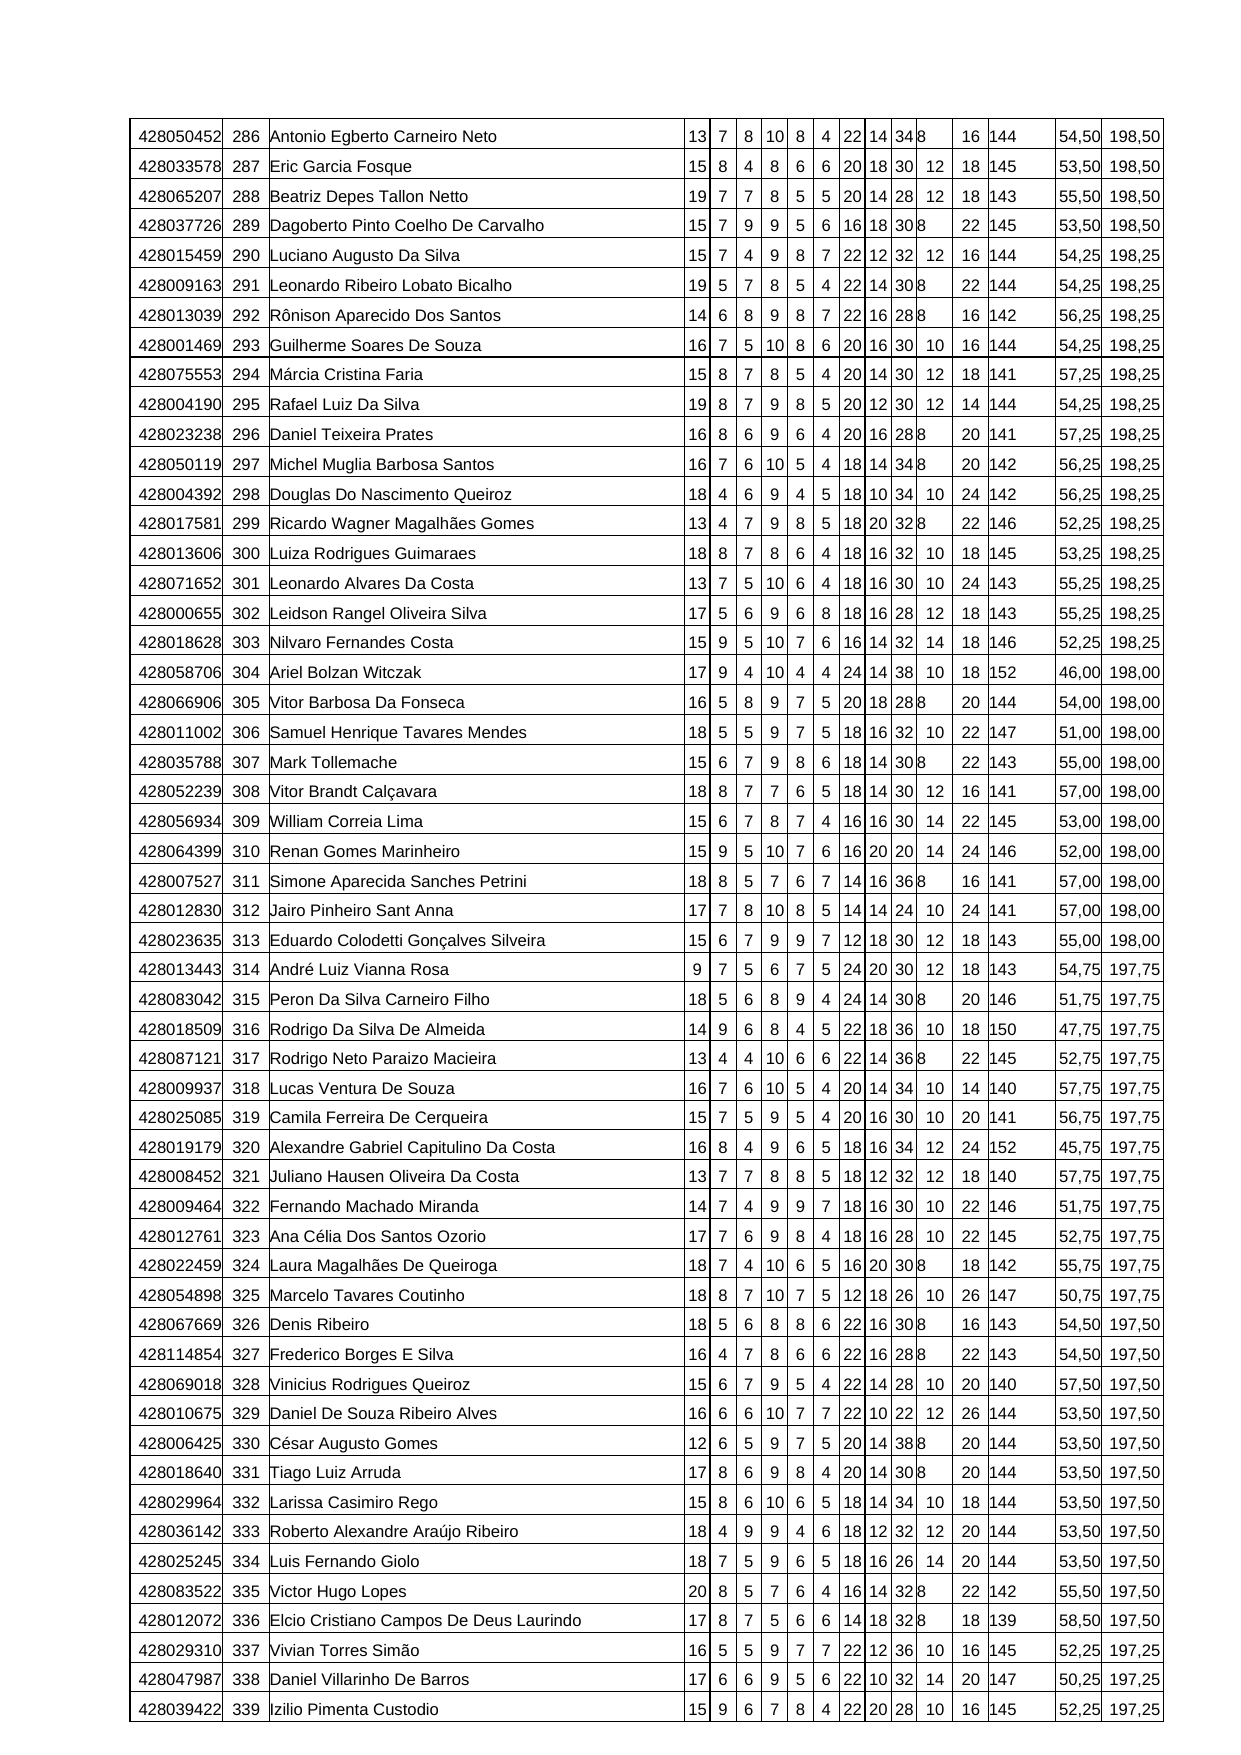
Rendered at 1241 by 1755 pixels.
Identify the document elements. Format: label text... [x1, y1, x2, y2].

table_cell 16 [685, 328, 709, 356]
table_cell 9 [762, 923, 787, 952]
table_cell Beatriz Depes Tallon Netto [270, 179, 684, 207]
table_cell 16 [866, 1219, 891, 1247]
table_cell 14 [866, 626, 891, 654]
table_cell 7 [711, 447, 736, 476]
table_cell 146 [989, 1189, 1055, 1218]
table_cell 8 [711, 536, 736, 565]
table_cell 9 [762, 1456, 787, 1484]
table_cell 30 [892, 268, 916, 297]
table_cell 337 [223, 1633, 269, 1662]
table_cell 5 [737, 1426, 761, 1454]
table_cell 10 [917, 655, 952, 684]
table_cell 16 [685, 685, 709, 714]
table_cell 16 [840, 209, 864, 237]
table_cell 6 [788, 1544, 813, 1573]
table_cell 22 [953, 1574, 988, 1602]
table_cell 15 [685, 149, 709, 178]
table_cell 145 [989, 1041, 1055, 1070]
table_cell 313 [223, 923, 269, 952]
table_cell 428025085 [131, 1101, 222, 1129]
table_cell 9 [711, 1012, 736, 1040]
table_cell 7 [737, 1160, 761, 1188]
table_cell 16 [840, 626, 864, 654]
table_cell 288 [223, 179, 269, 207]
table_cell 9 [762, 209, 787, 237]
table_cell 320 [223, 1130, 269, 1159]
table_cell 30 [892, 953, 916, 981]
table_cell 13 [685, 566, 709, 595]
table_cell 20 [840, 358, 864, 386]
table_cell 7 [711, 1160, 736, 1188]
table_cell 5 [814, 1278, 839, 1307]
table_cell Antonio Egberto Carneiro Neto [270, 119, 684, 148]
table_cell 22 [840, 1692, 864, 1721]
table_cell 55,25 [1056, 566, 1101, 595]
table_cell 52,25 [1056, 1633, 1101, 1662]
table_cell 20 [840, 1426, 864, 1454]
table_cell 10 [917, 1692, 952, 1721]
table_cell 8 [711, 1130, 736, 1159]
table_cell 197,75 [1102, 1189, 1163, 1218]
table_cell 10 [917, 894, 952, 922]
table_cell 428029310 [131, 1633, 222, 1662]
table_cell 8 [917, 685, 952, 714]
table_cell 18 [953, 626, 988, 654]
table_cell 6 [711, 1367, 736, 1395]
table_cell 12 [917, 1396, 952, 1425]
table_cell 22 [840, 238, 864, 267]
table_cell 428075553 [131, 358, 222, 386]
table_cell 428001469 [131, 328, 222, 356]
table_cell 54,75 [1056, 953, 1101, 981]
table_cell 22 [840, 1396, 864, 1425]
table_cell 8 [917, 1604, 952, 1632]
table_cell 4 [814, 1101, 839, 1129]
table_cell 5 [711, 1308, 736, 1336]
table_cell 6 [737, 417, 761, 446]
table_cell 141 [989, 1101, 1055, 1129]
table_cell 198,00 [1102, 685, 1163, 714]
table_cell 20 [953, 1426, 988, 1454]
table_cell Marcelo Tavares Coutinho [270, 1278, 684, 1307]
table_cell 57,75 [1056, 1071, 1101, 1099]
table_cell 18 [840, 506, 864, 535]
table_cell 198,25 [1102, 298, 1163, 327]
table_cell 12 [917, 149, 952, 178]
table_cell 294 [223, 358, 269, 386]
table_cell 54,50 [1056, 119, 1101, 148]
table_cell 9 [762, 1367, 787, 1395]
table_cell 5 [711, 715, 736, 744]
table_cell 52,25 [1056, 1692, 1101, 1721]
table_cell Alexandre Gabriel Capitulino Da Costa [270, 1130, 684, 1159]
table_cell 4 [814, 1574, 839, 1602]
table_cell 8 [762, 982, 787, 1011]
table_cell 5 [788, 209, 813, 237]
table_cell 10 [917, 328, 952, 356]
table_cell 10 [762, 1249, 787, 1277]
table_cell 5 [737, 715, 761, 744]
table_cell 16 [953, 1692, 988, 1721]
table_cell 51,00 [1056, 715, 1101, 744]
table_cell 8 [917, 1041, 952, 1070]
table_cell Vitor Brandt Calçavara [270, 775, 684, 803]
table_cell 8 [762, 536, 787, 565]
table_cell Larissa Casimiro Rego [270, 1485, 684, 1514]
table_cell 198,00 [1102, 834, 1163, 863]
table_cell 428071652 [131, 566, 222, 595]
table_cell 7 [762, 775, 787, 803]
table_cell 10 [917, 1071, 952, 1099]
table_cell 18 [953, 1485, 988, 1514]
table_cell 198,25 [1102, 477, 1163, 505]
table_cell 8 [762, 1012, 787, 1040]
table_cell 57,00 [1056, 894, 1101, 922]
table_cell 428054898 [131, 1278, 222, 1307]
table_cell 141 [989, 775, 1055, 803]
table_cell 286 [223, 119, 269, 148]
table_cell 55,25 [1056, 596, 1101, 624]
table_cell 20 [953, 1367, 988, 1395]
table_cell 16 [866, 1101, 891, 1129]
table_cell 144 [989, 328, 1055, 356]
table_cell 197,50 [1102, 1456, 1163, 1484]
table_cell 16 [953, 238, 988, 267]
table_cell 428052239 [131, 775, 222, 803]
table_cell Rodrigo Neto Paraizo Macieira [270, 1041, 684, 1070]
table_cell 16 [866, 1308, 891, 1336]
table_cell 18 [953, 358, 988, 386]
table_cell 8 [737, 894, 761, 922]
table_cell 22 [953, 745, 988, 773]
table_cell Izilio Pimenta Custodio [270, 1692, 684, 1721]
table_cell 292 [223, 298, 269, 327]
table_cell 10 [762, 894, 787, 922]
table_cell 20 [840, 1456, 864, 1484]
table_cell 36 [892, 1633, 916, 1662]
table_cell 10 [762, 1278, 787, 1307]
table_cell 30 [892, 566, 916, 595]
table_cell 7 [762, 864, 787, 892]
table_cell 20 [953, 1101, 988, 1129]
table_cell 22 [953, 804, 988, 833]
table_cell 6 [737, 1456, 761, 1484]
table_cell 26 [892, 1278, 916, 1307]
table_cell 17 [685, 655, 709, 684]
table_cell 4 [737, 149, 761, 178]
table_cell 4 [814, 1692, 839, 1721]
table_cell 8 [762, 268, 787, 297]
table_cell 16 [866, 864, 891, 892]
table_cell 7 [788, 834, 813, 863]
table_cell 12 [917, 953, 952, 981]
table_cell 15 [685, 923, 709, 952]
table_cell 8 [762, 358, 787, 386]
table_cell 9 [762, 745, 787, 773]
table_cell 143 [989, 596, 1055, 624]
table_cell 428050452 [131, 119, 222, 148]
table_cell 34 [892, 119, 916, 148]
table_cell 15 [685, 626, 709, 654]
table_cell 16 [953, 328, 988, 356]
table_cell 197,25 [1102, 1633, 1163, 1662]
table_cell 16 [866, 566, 891, 595]
table_cell 20 [953, 417, 988, 446]
table_cell 10 [762, 566, 787, 595]
table_cell 16 [953, 864, 988, 892]
table_cell 18 [840, 1189, 864, 1218]
table_cell 32 [892, 626, 916, 654]
table_cell 428035788 [131, 745, 222, 773]
table_cell 315 [223, 982, 269, 1011]
table_cell 322 [223, 1189, 269, 1218]
table_cell 14 [866, 1367, 891, 1395]
table_cell 9 [762, 506, 787, 535]
table_cell 428000655 [131, 596, 222, 624]
table_cell 7 [737, 179, 761, 207]
table_cell 10 [762, 1485, 787, 1514]
table_cell Laura Magalhães De Queiroga [270, 1249, 684, 1277]
table_cell 6 [788, 149, 813, 178]
table_cell Daniel Teixeira Prates [270, 417, 684, 446]
table_cell 8 [762, 1337, 787, 1366]
table_cell 5 [788, 1101, 813, 1129]
table_cell 9 [737, 209, 761, 237]
table_cell 327 [223, 1337, 269, 1366]
table_cell 32 [892, 1160, 916, 1188]
table_cell 22 [840, 1012, 864, 1040]
table_cell 22 [953, 209, 988, 237]
table_cell Michel Muglia Barbosa Santos [270, 447, 684, 476]
table_cell 14 [917, 1544, 952, 1573]
table_cell 16 [866, 1130, 891, 1159]
table_cell 6 [788, 536, 813, 565]
table_cell 8 [737, 685, 761, 714]
table_cell 7 [737, 804, 761, 833]
table_cell 198,00 [1102, 715, 1163, 744]
table_cell 20 [685, 1574, 709, 1602]
table_cell 5 [737, 1633, 761, 1662]
table_cell 297 [223, 447, 269, 476]
table_cell 18 [840, 1544, 864, 1573]
table_cell 8 [917, 506, 952, 535]
table_cell 9 [762, 1101, 787, 1129]
table_cell 22 [840, 268, 864, 297]
table_cell 18 [953, 655, 988, 684]
table_cell 4 [788, 1515, 813, 1543]
table_cell 5 [788, 358, 813, 386]
table_cell 4 [788, 477, 813, 505]
table_cell 7 [762, 1574, 787, 1602]
table_cell 428087121 [131, 1041, 222, 1070]
table_cell 10 [917, 1367, 952, 1395]
table_cell 141 [989, 417, 1055, 446]
table_cell 428009937 [131, 1071, 222, 1099]
table_cell 6 [814, 328, 839, 356]
table_cell 198,00 [1102, 655, 1163, 684]
table_cell 18 [685, 1515, 709, 1543]
table_cell Douglas Do Nascimento Queiroz [270, 477, 684, 505]
table_cell 8 [917, 1308, 952, 1336]
table_cell 18 [685, 1249, 709, 1277]
table_cell 18 [840, 536, 864, 565]
table_cell 198,25 [1102, 596, 1163, 624]
table_cell 308 [223, 775, 269, 803]
table_cell 7 [737, 268, 761, 297]
table_cell 12 [917, 1515, 952, 1543]
table_cell 6 [737, 596, 761, 624]
table_cell 5 [814, 1249, 839, 1277]
table_cell 293 [223, 328, 269, 356]
table_cell 146 [989, 506, 1055, 535]
table_cell 18 [685, 982, 709, 1011]
table_cell 16 [866, 328, 891, 356]
table_cell 28 [892, 685, 916, 714]
table_cell 198,00 [1102, 745, 1163, 773]
table_cell 145 [989, 1692, 1055, 1721]
table_cell 10 [762, 328, 787, 356]
table_cell 8 [917, 1426, 952, 1454]
table_cell 10 [762, 834, 787, 863]
table_cell 197,75 [1102, 1219, 1163, 1247]
table_cell 4 [711, 1041, 736, 1070]
table_cell 18 [840, 775, 864, 803]
table_cell Ana Célia Dos Santos Ozorio [270, 1219, 684, 1247]
table_cell 56,25 [1056, 477, 1101, 505]
table_cell 20 [953, 447, 988, 476]
table_cell 5 [711, 1633, 736, 1662]
table_cell 6 [737, 1485, 761, 1514]
table_cell 6 [737, 982, 761, 1011]
table_cell 152 [989, 655, 1055, 684]
table_cell 339 [223, 1692, 269, 1721]
table_cell 18 [840, 1485, 864, 1514]
table_cell Daniel Villarinho De Barros [270, 1663, 684, 1691]
table_cell 428050119 [131, 447, 222, 476]
table_cell 14 [866, 1426, 891, 1454]
table_cell 338 [223, 1663, 269, 1691]
table_cell 45,75 [1056, 1130, 1101, 1159]
table_cell 198,25 [1102, 626, 1163, 654]
table_cell 12 [917, 387, 952, 416]
table_cell 428056934 [131, 804, 222, 833]
table_cell Fernando Machado Miranda [270, 1189, 684, 1218]
table_cell 17 [685, 894, 709, 922]
table_cell 6 [711, 298, 736, 327]
table_cell 14 [866, 1071, 891, 1099]
table_cell 325 [223, 1278, 269, 1307]
table_cell 16 [953, 1308, 988, 1336]
table_cell 9 [685, 953, 709, 981]
table_cell 9 [762, 1130, 787, 1159]
table_cell 14 [866, 358, 891, 386]
table_cell 8 [762, 804, 787, 833]
table_cell 6 [814, 1308, 839, 1336]
table_cell 8 [814, 596, 839, 624]
table_cell 336 [223, 1604, 269, 1632]
table_cell 6 [814, 1337, 839, 1366]
table_cell 14 [866, 1574, 891, 1602]
table_cell 9 [762, 238, 787, 267]
table_cell 287 [223, 149, 269, 178]
table_cell 22 [840, 119, 864, 148]
table_cell 18 [866, 1278, 891, 1307]
table_cell 55,50 [1056, 179, 1101, 207]
table_cell 4 [737, 655, 761, 684]
table_cell 197,50 [1102, 1308, 1163, 1336]
table_cell 52,75 [1056, 1041, 1101, 1070]
table_cell 9 [762, 387, 787, 416]
table_cell 142 [989, 447, 1055, 476]
table_cell 428036142 [131, 1515, 222, 1543]
table_cell 147 [989, 1278, 1055, 1307]
table_cell 10 [866, 1396, 891, 1425]
table_cell 428019179 [131, 1130, 222, 1159]
table_cell 20 [866, 1692, 891, 1721]
table_cell 197,50 [1102, 1426, 1163, 1454]
table_cell 428067669 [131, 1308, 222, 1336]
table_cell 32 [892, 238, 916, 267]
table_cell 16 [866, 1189, 891, 1218]
table_cell 6 [711, 1396, 736, 1425]
table_cell 15 [685, 745, 709, 773]
table_cell 139 [989, 1604, 1055, 1632]
table_cell 51,75 [1056, 982, 1101, 1011]
table_cell 335 [223, 1574, 269, 1602]
table_cell 7 [711, 1249, 736, 1277]
table_cell 16 [866, 1337, 891, 1366]
table_cell 24 [892, 894, 916, 922]
table_cell 4 [737, 1249, 761, 1277]
table_cell 30 [892, 328, 916, 356]
table_cell 318 [223, 1071, 269, 1099]
table_cell 7 [788, 1633, 813, 1662]
table_cell 57,00 [1056, 775, 1101, 803]
table_cell 18 [866, 923, 891, 952]
table_cell 18 [866, 1012, 891, 1040]
table_cell Vivian Torres Simão [270, 1633, 684, 1662]
table_cell 6 [737, 1663, 761, 1691]
table_cell 18 [840, 1219, 864, 1247]
table_cell Juliano Hausen Oliveira Da Costa [270, 1160, 684, 1188]
table_cell 9 [762, 1515, 787, 1543]
table_cell 9 [762, 1633, 787, 1662]
table_cell 57,00 [1056, 864, 1101, 892]
table_cell 12 [917, 923, 952, 952]
table_cell 8 [711, 1485, 736, 1514]
table_cell 14 [866, 268, 891, 297]
table_cell 38 [892, 1426, 916, 1454]
table_cell 147 [989, 715, 1055, 744]
table_cell 8 [917, 119, 952, 148]
table_cell 9 [762, 1426, 787, 1454]
table_cell 307 [223, 745, 269, 773]
table_cell 4 [814, 982, 839, 1011]
table_cell 6 [788, 1041, 813, 1070]
table_cell 8 [788, 328, 813, 356]
table_cell 6 [737, 477, 761, 505]
table_cell Rônison Aparecido Dos Santos [270, 298, 684, 327]
table_cell 14 [917, 804, 952, 833]
table_cell 14 [866, 1041, 891, 1070]
table_cell 7 [814, 864, 839, 892]
table_cell 16 [953, 298, 988, 327]
table_cell 18 [685, 1544, 709, 1573]
table_cell 18 [840, 447, 864, 476]
table_cell 140 [989, 1071, 1055, 1099]
table_cell 14 [953, 387, 988, 416]
table_cell 197,50 [1102, 1485, 1163, 1514]
table_cell 6 [737, 1071, 761, 1099]
table_cell 53,50 [1056, 1485, 1101, 1514]
table_cell 312 [223, 894, 269, 922]
table_cell 19 [685, 387, 709, 416]
table_cell 7 [711, 238, 736, 267]
table_cell 7 [711, 328, 736, 356]
table_cell 57,25 [1056, 417, 1101, 446]
table_cell 55,75 [1056, 1249, 1101, 1277]
table_cell 8 [917, 1574, 952, 1602]
table_cell 20 [866, 953, 891, 981]
table_cell 50,75 [1056, 1278, 1101, 1307]
table_cell 198,00 [1102, 804, 1163, 833]
table_cell 328 [223, 1367, 269, 1395]
table_cell 18 [866, 149, 891, 178]
table_cell 14 [685, 1189, 709, 1218]
table_cell Elcio Cristiano Campos De Deus Laurindo [270, 1604, 684, 1632]
table_cell 38 [892, 655, 916, 684]
table_cell 197,50 [1102, 1337, 1163, 1366]
table_cell 5 [814, 953, 839, 981]
table_cell 197,25 [1102, 1692, 1163, 1721]
table_cell 6 [814, 149, 839, 178]
table_cell 10 [762, 119, 787, 148]
table_cell William Correia Lima [270, 804, 684, 833]
table_cell 18 [866, 685, 891, 714]
table_cell 14 [866, 655, 891, 684]
table_cell 22 [840, 1041, 864, 1070]
table_cell 4 [737, 1130, 761, 1159]
table_cell 52,75 [1056, 1219, 1101, 1247]
table_cell 428047987 [131, 1663, 222, 1691]
table_cell 8 [711, 149, 736, 178]
table_cell 428114854 [131, 1337, 222, 1366]
table_cell 7 [788, 715, 813, 744]
table_cell 6 [814, 834, 839, 863]
table_cell 58,50 [1056, 1604, 1101, 1632]
table_cell 145 [989, 209, 1055, 237]
table_cell 146 [989, 626, 1055, 654]
table_cell 142 [989, 298, 1055, 327]
table_cell 4 [711, 506, 736, 535]
table_cell 13 [685, 1160, 709, 1188]
table_cell 5 [814, 477, 839, 505]
table_cell 144 [989, 685, 1055, 714]
table_cell 17 [685, 1604, 709, 1632]
table_cell 14 [917, 1663, 952, 1691]
table_cell 303 [223, 626, 269, 654]
table_cell 18 [840, 477, 864, 505]
table_cell 53,50 [1056, 1426, 1101, 1454]
table_cell 4 [814, 1219, 839, 1247]
table_cell 18 [840, 1515, 864, 1543]
table_cell 30 [892, 804, 916, 833]
table_cell 18 [953, 536, 988, 565]
table_cell 7 [711, 1189, 736, 1218]
table_cell 18 [866, 209, 891, 237]
table_cell 10 [762, 1041, 787, 1070]
table_cell 428012072 [131, 1604, 222, 1632]
table_cell 428013606 [131, 536, 222, 565]
table_cell 20 [953, 1515, 988, 1543]
table_cell 20 [866, 1249, 891, 1277]
table_cell 9 [762, 1544, 787, 1573]
table_cell 428065207 [131, 179, 222, 207]
table_cell 22 [953, 1041, 988, 1070]
table_cell 9 [762, 685, 787, 714]
table_cell 7 [711, 209, 736, 237]
table_cell 428022459 [131, 1249, 222, 1277]
table_cell 22 [840, 1633, 864, 1662]
table_cell 16 [866, 417, 891, 446]
table_cell 5 [762, 1604, 787, 1632]
table_cell 9 [762, 1189, 787, 1218]
table_cell 12 [917, 1130, 952, 1159]
table_cell 18 [953, 1160, 988, 1188]
table_cell 5 [814, 1012, 839, 1040]
table_cell 6 [788, 596, 813, 624]
table_cell 17 [685, 1456, 709, 1484]
table_cell 324 [223, 1249, 269, 1277]
table_cell 22 [840, 1367, 864, 1395]
table_cell 12 [917, 596, 952, 624]
table_cell 54,25 [1056, 387, 1101, 416]
table_cell 14 [917, 834, 952, 863]
table_cell 7 [762, 1692, 787, 1721]
table_cell 57,75 [1056, 1160, 1101, 1188]
table_cell 6 [814, 209, 839, 237]
table_cell 144 [989, 268, 1055, 297]
table_cell 333 [223, 1515, 269, 1543]
table_cell 18 [685, 775, 709, 803]
table_cell 311 [223, 864, 269, 892]
table_cell 57,50 [1056, 1367, 1101, 1395]
table_cell 7 [814, 1396, 839, 1425]
table_cell 7 [814, 238, 839, 267]
table_cell 34 [892, 477, 916, 505]
table_cell 428008452 [131, 1160, 222, 1188]
table_cell 428058706 [131, 655, 222, 684]
table_cell 14 [840, 864, 864, 892]
table_cell 12 [917, 179, 952, 207]
table_cell 14 [866, 179, 891, 207]
table_cell 5 [788, 1071, 813, 1099]
table_cell 15 [685, 358, 709, 386]
table_cell 8 [788, 745, 813, 773]
table_cell 8 [711, 387, 736, 416]
table_cell 5 [737, 328, 761, 356]
table_cell 197,75 [1102, 982, 1163, 1011]
table_cell 316 [223, 1012, 269, 1040]
table_cell 4 [814, 447, 839, 476]
table_cell 6 [788, 1574, 813, 1602]
table_cell 5 [711, 982, 736, 1011]
table_cell 16 [840, 1249, 864, 1277]
table_cell 26 [892, 1544, 916, 1573]
table_cell 145 [989, 1633, 1055, 1662]
table_cell 16 [953, 775, 988, 803]
table_cell 428012830 [131, 894, 222, 922]
table_cell 20 [953, 1456, 988, 1484]
table_cell 144 [989, 1485, 1055, 1514]
table_cell 198,25 [1102, 387, 1163, 416]
table_cell 6 [711, 804, 736, 833]
table_cell 12 [917, 1160, 952, 1188]
table_cell 12 [917, 238, 952, 267]
table_cell 24 [953, 834, 988, 863]
table_cell 12 [840, 923, 864, 952]
table_cell 54,25 [1056, 328, 1101, 356]
table_cell 428025245 [131, 1544, 222, 1573]
table_cell Tiago Luiz Arruda [270, 1456, 684, 1484]
table_cell 53,50 [1056, 1544, 1101, 1573]
table_cell 20 [866, 834, 891, 863]
table_cell Vinicius Rodrigues Queiroz [270, 1367, 684, 1395]
table_cell 34 [892, 447, 916, 476]
table_cell 24 [953, 477, 988, 505]
table_cell 197,50 [1102, 1396, 1163, 1425]
table_cell 10 [917, 1012, 952, 1040]
table_cell 428066906 [131, 685, 222, 714]
table_cell 18 [840, 745, 864, 773]
table_cell 28 [892, 1692, 916, 1721]
table_cell 7 [711, 1071, 736, 1099]
table_cell 30 [892, 1249, 916, 1277]
table_cell 8 [917, 1337, 952, 1366]
table_cell 20 [892, 834, 916, 863]
table_cell 52,25 [1056, 506, 1101, 535]
table_cell 197,75 [1102, 1160, 1163, 1188]
table_cell 16 [685, 1071, 709, 1099]
table_cell 144 [989, 1515, 1055, 1543]
table_cell 295 [223, 387, 269, 416]
table_cell 10 [917, 566, 952, 595]
table_cell 150 [989, 1012, 1055, 1040]
table_cell 15 [685, 1367, 709, 1395]
table_cell 8 [711, 775, 736, 803]
table_cell 6 [788, 775, 813, 803]
table_cell 4 [814, 1071, 839, 1099]
table_cell Ricardo Wagner Magalhães Gomes [270, 506, 684, 535]
table_cell 8 [788, 506, 813, 535]
table_cell Simone Aparecida Sanches Petrini [270, 864, 684, 892]
table_cell 10 [762, 655, 787, 684]
table_cell 8 [917, 1249, 952, 1277]
table_cell 4 [788, 655, 813, 684]
table_cell 198,00 [1102, 894, 1163, 922]
table_cell 301 [223, 566, 269, 595]
table_cell 9 [762, 298, 787, 327]
table_cell 18 [953, 1012, 988, 1040]
table_cell 8 [711, 864, 736, 892]
table_cell 19 [685, 179, 709, 207]
table_cell 20 [840, 417, 864, 446]
table_cell 7 [814, 1189, 839, 1218]
table_cell 14 [866, 775, 891, 803]
table_cell 5 [814, 387, 839, 416]
table_cell 30 [892, 923, 916, 952]
table_cell 24 [840, 655, 864, 684]
table_cell 7 [737, 1337, 761, 1366]
table_cell 53,50 [1056, 149, 1101, 178]
table_cell 4 [737, 1189, 761, 1218]
table_cell 8 [762, 179, 787, 207]
table_cell 198,25 [1102, 417, 1163, 446]
table_cell 197,50 [1102, 1367, 1163, 1395]
table_cell 8 [762, 1160, 787, 1188]
table_cell 4 [814, 358, 839, 386]
table_cell 56,25 [1056, 447, 1101, 476]
table_cell Luiza Rodrigues Guimaraes [270, 536, 684, 565]
table_cell 16 [685, 1130, 709, 1159]
table_cell 428064399 [131, 834, 222, 863]
table_cell 6 [788, 1249, 813, 1277]
table_cell 14 [866, 119, 891, 148]
table_cell 14 [685, 1012, 709, 1040]
table_cell Daniel De Souza Ribeiro Alves [270, 1396, 684, 1425]
table_cell 8 [917, 745, 952, 773]
table_cell 20 [953, 685, 988, 714]
table_cell 24 [840, 982, 864, 1011]
table_cell 12 [866, 238, 891, 267]
table_cell 53,50 [1056, 1456, 1101, 1484]
table_cell 20 [840, 387, 864, 416]
table_cell 5 [814, 1544, 839, 1573]
table_cell 30 [892, 387, 916, 416]
table_cell 10 [762, 1071, 787, 1099]
table_cell 20 [953, 1544, 988, 1573]
table_cell 16 [685, 1396, 709, 1425]
table_cell Nilvaro Fernandes Costa [270, 626, 684, 654]
table_cell 145 [989, 804, 1055, 833]
table_cell Renan Gomes Marinheiro [270, 834, 684, 863]
table_cell 12 [866, 387, 891, 416]
table_cell 144 [989, 1396, 1055, 1425]
table_cell 22 [840, 1308, 864, 1336]
table_cell 6 [737, 1012, 761, 1040]
table_cell 5 [737, 1544, 761, 1573]
table_cell 5 [737, 864, 761, 892]
table_cell 9 [788, 1189, 813, 1218]
table_cell 6 [737, 1396, 761, 1425]
table_cell Camila Ferreira De Cerqueira [270, 1101, 684, 1129]
table_cell 428039422 [131, 1692, 222, 1721]
table_cell 22 [953, 715, 988, 744]
table_cell 18 [685, 1308, 709, 1336]
table_cell 15 [685, 1692, 709, 1721]
table_cell 428017581 [131, 506, 222, 535]
table_cell 428018628 [131, 626, 222, 654]
table_cell 6 [737, 1308, 761, 1336]
table_cell 141 [989, 894, 1055, 922]
table_cell 22 [953, 506, 988, 535]
table_cell 8 [788, 387, 813, 416]
table_cell 7 [711, 1544, 736, 1573]
table_cell 14 [866, 982, 891, 1011]
table_cell César Augusto Gomes [270, 1426, 684, 1454]
table_cell 32 [892, 1515, 916, 1543]
table_cell 32 [892, 1604, 916, 1632]
table_cell 54,50 [1056, 1337, 1101, 1366]
table_cell 6 [814, 1604, 839, 1632]
table_cell 34 [892, 1071, 916, 1099]
table_cell 4 [814, 268, 839, 297]
table_cell Mark Tollemache [270, 745, 684, 773]
table_cell 10 [917, 1633, 952, 1662]
table_cell 14 [866, 1485, 891, 1514]
table_cell 16 [866, 298, 891, 327]
table_cell 428009163 [131, 268, 222, 297]
table_cell 36 [892, 1012, 916, 1040]
table_cell 334 [223, 1544, 269, 1573]
table_cell 15 [685, 238, 709, 267]
table_cell 14 [866, 745, 891, 773]
table_cell 6 [788, 566, 813, 595]
table_cell 8 [788, 1456, 813, 1484]
table_cell 5 [711, 268, 736, 297]
table_cell 14 [840, 894, 864, 922]
table_cell 198,25 [1102, 268, 1163, 297]
table_cell 32 [892, 1663, 916, 1691]
table_cell 30 [892, 358, 916, 386]
table_cell 309 [223, 804, 269, 833]
table_cell 22 [953, 268, 988, 297]
table_cell 8 [917, 209, 952, 237]
table_cell 428011002 [131, 715, 222, 744]
table_cell 9 [762, 1663, 787, 1691]
table_cell 4 [737, 238, 761, 267]
table_cell 16 [685, 417, 709, 446]
table_cell 198,25 [1102, 566, 1163, 595]
table_cell 53,00 [1056, 804, 1101, 833]
table_cell 14 [917, 626, 952, 654]
table_cell 428018640 [131, 1456, 222, 1484]
table_cell 17 [685, 1219, 709, 1247]
table_cell 7 [788, 626, 813, 654]
table_cell 304 [223, 655, 269, 684]
table_cell 4 [814, 1367, 839, 1395]
table_cell 20 [866, 506, 891, 535]
table_cell 5 [737, 626, 761, 654]
table_cell 298 [223, 477, 269, 505]
table_cell 55,00 [1056, 923, 1101, 952]
table_cell Denis Ribeiro [270, 1308, 684, 1336]
table_cell Samuel Henrique Tavares Mendes [270, 715, 684, 744]
table_cell 142 [989, 1249, 1055, 1277]
table_cell 198,25 [1102, 447, 1163, 476]
table_cell 8 [788, 238, 813, 267]
table_cell 14 [953, 1071, 988, 1099]
table_cell 198,25 [1102, 328, 1163, 356]
table_cell 10 [917, 1219, 952, 1247]
table_cell 18 [953, 179, 988, 207]
table_cell 143 [989, 953, 1055, 981]
table_cell 16 [840, 834, 864, 863]
table_cell 7 [788, 804, 813, 833]
table_cell 6 [788, 1485, 813, 1514]
table_cell 145 [989, 536, 1055, 565]
table_cell 4 [711, 1337, 736, 1366]
table_cell 12 [685, 1426, 709, 1454]
table_cell 291 [223, 268, 269, 297]
table_cell 8 [711, 1574, 736, 1602]
table_cell 4 [814, 655, 839, 684]
table_cell 428006425 [131, 1426, 222, 1454]
table_cell 8 [711, 358, 736, 386]
table_cell 34 [892, 1485, 916, 1514]
table_cell 428023635 [131, 923, 222, 952]
table_cell 6 [788, 1604, 813, 1632]
table_cell 54,00 [1056, 685, 1101, 714]
table_cell 18 [840, 1130, 864, 1159]
table_cell 319 [223, 1101, 269, 1129]
table_cell 197,75 [1102, 1278, 1163, 1307]
table_cell 10 [917, 1485, 952, 1514]
table_cell 198,00 [1102, 775, 1163, 803]
table_cell 306 [223, 715, 269, 744]
table_cell 52,25 [1056, 626, 1101, 654]
table_cell 4 [814, 536, 839, 565]
table_cell 18 [953, 953, 988, 981]
table_cell 143 [989, 745, 1055, 773]
table_cell 198,25 [1102, 358, 1163, 386]
table_cell 9 [762, 715, 787, 744]
table_cell 144 [989, 1544, 1055, 1573]
table_cell 331 [223, 1456, 269, 1484]
table_cell 22 [840, 298, 864, 327]
table_cell 4 [814, 119, 839, 148]
table_cell Eric Garcia Fosque [270, 149, 684, 178]
table_cell Dagoberto Pinto Coelho De Carvalho [270, 209, 684, 237]
table_cell 332 [223, 1485, 269, 1514]
table_cell 18 [840, 1160, 864, 1188]
table_cell 7 [737, 358, 761, 386]
table_cell 7 [737, 775, 761, 803]
table_cell 5 [788, 179, 813, 207]
table_cell 7 [737, 536, 761, 565]
table_cell 20 [840, 1101, 864, 1129]
table_cell 55,50 [1056, 1574, 1101, 1602]
table_cell 197,25 [1102, 1663, 1163, 1691]
table_cell 9 [711, 1692, 736, 1721]
table_cell 15 [685, 804, 709, 833]
table_cell 20 [840, 1071, 864, 1099]
table_cell 28 [892, 417, 916, 446]
table_cell 197,75 [1102, 1101, 1163, 1129]
table_cell 54,25 [1056, 268, 1101, 297]
table_cell 6 [711, 1663, 736, 1691]
table_cell 22 [840, 1663, 864, 1691]
table_cell 10 [917, 477, 952, 505]
table_cell 22 [953, 1189, 988, 1218]
table_cell 7 [737, 1367, 761, 1395]
table_cell 57,25 [1056, 358, 1101, 386]
table_cell 18 [953, 1249, 988, 1277]
table_cell 6 [788, 1130, 813, 1159]
table_cell 30 [892, 149, 916, 178]
table_cell 7 [711, 119, 736, 148]
table_cell 9 [788, 923, 813, 952]
table_cell 197,75 [1102, 1249, 1163, 1277]
table_cell 6 [711, 1426, 736, 1454]
table_cell 145 [989, 1219, 1055, 1247]
table_cell 15 [685, 834, 709, 863]
table_cell 14 [685, 298, 709, 327]
table_cell 34 [892, 1130, 916, 1159]
table_cell Leonardo Alvares Da Costa [270, 566, 684, 595]
table_cell 142 [989, 1574, 1055, 1602]
table_cell 30 [892, 1189, 916, 1218]
table_cell Frederico Borges E Silva [270, 1337, 684, 1366]
table_cell 55,00 [1056, 745, 1101, 773]
table_cell 144 [989, 1456, 1055, 1484]
table_cell 305 [223, 685, 269, 714]
table_cell 5 [788, 1663, 813, 1691]
table_cell 326 [223, 1308, 269, 1336]
table_cell 10 [917, 715, 952, 744]
table_cell 53,50 [1056, 209, 1101, 237]
table_cell Jairo Pinheiro Sant Anna [270, 894, 684, 922]
table_cell 197,75 [1102, 1012, 1163, 1040]
table_cell 330 [223, 1426, 269, 1454]
table_cell 8 [788, 1160, 813, 1188]
table_cell 30 [892, 775, 916, 803]
table_cell 197,75 [1102, 1071, 1163, 1099]
table_cell 4 [814, 804, 839, 833]
table_cell 6 [814, 1515, 839, 1543]
table_cell 6 [737, 1692, 761, 1721]
table_cell Luciano Augusto Da Silva [270, 238, 684, 267]
table_cell 7 [788, 685, 813, 714]
table_cell 12 [917, 358, 952, 386]
table_cell 8 [711, 1604, 736, 1632]
table_cell 428069018 [131, 1367, 222, 1395]
table_cell 19 [685, 268, 709, 297]
table_cell 197,50 [1102, 1574, 1163, 1602]
table_cell 16 [953, 119, 988, 148]
table_cell 16 [953, 1633, 988, 1662]
table_cell 6 [711, 923, 736, 952]
table_cell 18 [953, 1604, 988, 1632]
table_cell 13 [685, 119, 709, 148]
table_cell 46,00 [1056, 655, 1101, 684]
table_cell 36 [892, 1041, 916, 1070]
table_cell 4 [814, 1456, 839, 1484]
table_cell 10 [866, 1663, 891, 1691]
table_cell 14 [866, 447, 891, 476]
table_cell 299 [223, 506, 269, 535]
table_cell 18 [840, 715, 864, 744]
table_cell 20 [840, 328, 864, 356]
table_cell 7 [788, 1278, 813, 1307]
table_cell 428013443 [131, 953, 222, 981]
table_cell 147 [989, 1663, 1055, 1691]
table_cell 5 [788, 447, 813, 476]
table_cell 141 [989, 864, 1055, 892]
table_cell 5 [737, 566, 761, 595]
table_cell 428023238 [131, 417, 222, 446]
table_cell 8 [762, 149, 787, 178]
table_cell 289 [223, 209, 269, 237]
table_cell Eduardo Colodetti Gonçalves Silveira [270, 923, 684, 952]
table_cell 53,25 [1056, 536, 1101, 565]
table_cell Roberto Alexandre Araújo Ribeiro [270, 1515, 684, 1543]
table_cell 7 [737, 923, 761, 952]
table_cell 428009464 [131, 1189, 222, 1218]
table_cell 5 [814, 685, 839, 714]
table_cell 9 [788, 982, 813, 1011]
table_cell 8 [788, 298, 813, 327]
table_cell 24 [953, 894, 988, 922]
table_cell 198,25 [1102, 238, 1163, 267]
table_cell Peron Da Silva Carneiro Filho [270, 982, 684, 1011]
table_cell 13 [685, 1041, 709, 1070]
table_cell 28 [892, 1219, 916, 1247]
table_cell 5 [814, 1160, 839, 1188]
table_cell 314 [223, 953, 269, 981]
table_cell 16 [685, 1633, 709, 1662]
table_cell 8 [737, 119, 761, 148]
table_cell 6 [711, 745, 736, 773]
table_cell 428029964 [131, 1485, 222, 1514]
table_cell Lucas Ventura De Souza [270, 1071, 684, 1099]
table_cell 30 [892, 1101, 916, 1129]
table_cell 32 [892, 1574, 916, 1602]
table_cell 5 [737, 834, 761, 863]
table_cell 8 [737, 298, 761, 327]
table_cell 5 [814, 1485, 839, 1514]
table_cell 30 [892, 982, 916, 1011]
table_cell 428013039 [131, 298, 222, 327]
table_cell 18 [685, 477, 709, 505]
table_cell 12 [917, 775, 952, 803]
table_cell 8 [788, 894, 813, 922]
table_cell 198,25 [1102, 536, 1163, 565]
table_cell 16 [840, 804, 864, 833]
table_cell 10 [917, 1278, 952, 1307]
table_cell 7 [788, 1426, 813, 1454]
table_cell 15 [685, 1101, 709, 1129]
table_cell 5 [814, 506, 839, 535]
table_cell 56,25 [1056, 298, 1101, 327]
table_cell Guilherme Soares De Souza [270, 328, 684, 356]
table_cell 197,75 [1102, 953, 1163, 981]
table_cell 56,75 [1056, 1101, 1101, 1129]
table_cell 6 [737, 447, 761, 476]
table_cell Vitor Barbosa Da Fonseca [270, 685, 684, 714]
table_cell 18 [866, 1604, 891, 1632]
table_cell 22 [953, 1219, 988, 1247]
table_cell 54,50 [1056, 1308, 1101, 1336]
table_cell 8 [711, 1456, 736, 1484]
table_cell 7 [814, 923, 839, 952]
table_cell 141 [989, 358, 1055, 386]
table_cell Rafael Luiz Da Silva [270, 387, 684, 416]
table_cell 14 [866, 1456, 891, 1484]
table_cell Ariel Bolzan Witczak [270, 655, 684, 684]
table_cell 321 [223, 1160, 269, 1188]
table_cell 143 [989, 1308, 1055, 1336]
table_cell 428083042 [131, 982, 222, 1011]
table_cell 28 [892, 179, 916, 207]
table_cell 15 [685, 209, 709, 237]
table_cell 198,50 [1102, 119, 1163, 148]
table_cell 10 [917, 1101, 952, 1129]
table_cell 17 [685, 596, 709, 624]
table_cell 18 [953, 596, 988, 624]
table_cell 18 [840, 566, 864, 595]
table_cell 9 [711, 655, 736, 684]
table_cell 144 [989, 238, 1055, 267]
table_cell 7 [788, 1396, 813, 1425]
table_cell 5 [788, 268, 813, 297]
table_cell 12 [866, 1633, 891, 1662]
table_cell 8 [711, 417, 736, 446]
table_cell 24 [953, 566, 988, 595]
table_cell 30 [892, 745, 916, 773]
table_cell 197,50 [1102, 1604, 1163, 1632]
table_cell 4 [737, 1041, 761, 1070]
table_cell 197,75 [1102, 1041, 1163, 1070]
table_cell 428007527 [131, 864, 222, 892]
table_cell 16 [866, 596, 891, 624]
table_cell 6 [814, 1041, 839, 1070]
table_cell 10 [866, 477, 891, 505]
table_cell 9 [711, 834, 736, 863]
table_cell 32 [892, 715, 916, 744]
table_cell 10 [762, 1396, 787, 1425]
table_cell 30 [892, 1308, 916, 1336]
table_cell Márcia Cristina Faria [270, 358, 684, 386]
table_cell 7 [737, 1278, 761, 1307]
table_cell 296 [223, 417, 269, 446]
table_cell 143 [989, 179, 1055, 207]
table_cell 7 [788, 953, 813, 981]
table_cell 50,25 [1056, 1663, 1101, 1691]
table_cell 12 [866, 1515, 891, 1543]
table_cell 5 [737, 1101, 761, 1129]
table_cell 10 [762, 626, 787, 654]
table_cell 28 [892, 596, 916, 624]
table_cell 9 [711, 626, 736, 654]
table_cell 143 [989, 923, 1055, 952]
table_cell 17 [685, 1663, 709, 1691]
table_cell 12 [840, 1278, 864, 1307]
table_cell 143 [989, 566, 1055, 595]
table_cell 16 [866, 1544, 891, 1573]
table_cell 13 [685, 506, 709, 535]
table_cell 8 [917, 417, 952, 446]
table_cell 7 [711, 1101, 736, 1129]
table_cell 7 [711, 894, 736, 922]
table_cell 302 [223, 596, 269, 624]
table_cell 5 [737, 1574, 761, 1602]
table_cell 146 [989, 982, 1055, 1011]
table_cell 143 [989, 1337, 1055, 1366]
table_cell 9 [762, 477, 787, 505]
table_cell 198,25 [1102, 506, 1163, 535]
table_cell 310 [223, 834, 269, 863]
table_cell 4 [814, 417, 839, 446]
table_cell 300 [223, 536, 269, 565]
table_cell 146 [989, 834, 1055, 863]
table_cell 5 [711, 596, 736, 624]
table_cell 428083522 [131, 1574, 222, 1602]
table_cell 198,50 [1102, 149, 1163, 178]
table_cell 4 [788, 1012, 813, 1040]
table_cell 18 [840, 596, 864, 624]
table_cell 5 [814, 1130, 839, 1159]
table_cell 7 [711, 179, 736, 207]
table_cell 22 [953, 1337, 988, 1366]
table_cell 47,75 [1056, 1012, 1101, 1040]
table_cell 198,00 [1102, 864, 1163, 892]
table_cell 20 [953, 1663, 988, 1691]
table_cell 4 [814, 566, 839, 595]
table_cell 5 [814, 775, 839, 803]
table_cell 28 [892, 1337, 916, 1366]
table_cell 54,25 [1056, 238, 1101, 267]
table_cell 6 [762, 953, 787, 981]
table_cell 36 [892, 864, 916, 892]
table_cell 8 [917, 982, 952, 1011]
table_cell 6 [788, 864, 813, 892]
table_cell 197,50 [1102, 1544, 1163, 1573]
table_cell 9 [762, 417, 787, 446]
table_cell 6 [737, 1219, 761, 1247]
table_cell 5 [737, 953, 761, 981]
table_cell 4 [711, 477, 736, 505]
table_cell 51,75 [1056, 1189, 1101, 1218]
table_cell 20 [840, 149, 864, 178]
table_cell 144 [989, 1426, 1055, 1454]
table_cell 5 [814, 179, 839, 207]
table_cell 20 [840, 179, 864, 207]
table_cell 8 [917, 1456, 952, 1484]
table_cell 7 [814, 1633, 839, 1662]
table_cell 53,50 [1056, 1515, 1101, 1543]
table_cell 28 [892, 298, 916, 327]
table_cell 9 [737, 1515, 761, 1543]
table_cell 8 [788, 1692, 813, 1721]
table_cell 428033578 [131, 149, 222, 178]
table_cell 6 [814, 1663, 839, 1691]
table_cell Victor Hugo Lopes [270, 1574, 684, 1602]
table_cell 428004190 [131, 387, 222, 416]
table_cell 12 [866, 1160, 891, 1188]
table_cell 145 [989, 149, 1055, 178]
table_cell 428015459 [131, 238, 222, 267]
table_cell 9 [762, 1219, 787, 1247]
table_cell 18 [685, 536, 709, 565]
table_cell 140 [989, 1367, 1055, 1395]
table_cell 7 [737, 506, 761, 535]
table_cell 28 [892, 1367, 916, 1395]
table_cell 6 [814, 626, 839, 654]
table_cell 317 [223, 1041, 269, 1070]
table_cell 18 [953, 149, 988, 178]
table_cell 8 [788, 119, 813, 148]
table_cell 16 [866, 804, 891, 833]
table_cell 197,75 [1102, 1130, 1163, 1159]
table_cell 7 [711, 953, 736, 981]
table_cell 198,50 [1102, 179, 1163, 207]
table_cell 32 [892, 506, 916, 535]
table_cell 7 [737, 745, 761, 773]
table_cell 7 [737, 387, 761, 416]
table_cell 7 [814, 298, 839, 327]
table_cell 24 [953, 1130, 988, 1159]
table_cell 30 [892, 209, 916, 237]
table_cell André Luiz Vianna Rosa [270, 953, 684, 981]
table_cell 53,50 [1056, 1396, 1101, 1425]
table_cell 10 [762, 447, 787, 476]
table_cell 5 [788, 1367, 813, 1395]
table_cell 197,50 [1102, 1515, 1163, 1543]
table_cell Rodrigo Da Silva De Almeida [270, 1012, 684, 1040]
table_cell 20 [840, 685, 864, 714]
table_cell 8 [762, 1308, 787, 1336]
table_cell 144 [989, 119, 1055, 148]
table_cell 52,00 [1056, 834, 1101, 863]
table_cell 32 [892, 536, 916, 565]
table_cell 16 [685, 1337, 709, 1366]
table_cell 18 [953, 923, 988, 952]
table_cell 10 [917, 1189, 952, 1218]
table_cell 5 [814, 1426, 839, 1454]
table_cell 16 [840, 1574, 864, 1602]
table_cell 26 [953, 1396, 988, 1425]
table_cell 198,00 [1102, 923, 1163, 952]
table_cell 4 [711, 1515, 736, 1543]
table_cell 16 [866, 715, 891, 744]
table_cell 428012761 [131, 1219, 222, 1247]
table_cell 5 [814, 894, 839, 922]
table_cell 30 [892, 1456, 916, 1484]
table_cell 26 [953, 1278, 988, 1307]
table_cell 18 [685, 715, 709, 744]
table_cell 14 [866, 894, 891, 922]
table_cell 142 [989, 477, 1055, 505]
table_cell 9 [762, 596, 787, 624]
table_cell 14 [840, 1604, 864, 1632]
table_cell 428010675 [131, 1396, 222, 1425]
table_cell 323 [223, 1219, 269, 1247]
table_cell 428037726 [131, 209, 222, 237]
table_cell 6 [814, 745, 839, 773]
table_cell 16 [866, 536, 891, 565]
table_cell 18 [685, 1278, 709, 1307]
table_cell 24 [840, 953, 864, 981]
table_cell 428018509 [131, 1012, 222, 1040]
table_cell 8 [788, 1308, 813, 1336]
table_cell 290 [223, 238, 269, 267]
table_cell 8 [917, 447, 952, 476]
table_cell 15 [685, 1485, 709, 1514]
table_cell 198,50 [1102, 209, 1163, 237]
table_cell Leidson Rangel Oliveira Silva [270, 596, 684, 624]
table_cell 8 [917, 864, 952, 892]
table_cell 10 [917, 536, 952, 565]
table_cell Luis Fernando Giolo [270, 1544, 684, 1573]
table_cell 7 [711, 1219, 736, 1247]
table_cell 7 [737, 1604, 761, 1632]
table_cell 20 [953, 982, 988, 1011]
table_cell 152 [989, 1130, 1055, 1159]
table_cell 8 [917, 298, 952, 327]
table_cell 16 [685, 447, 709, 476]
table_cell 7 [711, 566, 736, 595]
table_cell Leonardo Ribeiro Lobato Bicalho [270, 268, 684, 297]
table_cell 8 [711, 1278, 736, 1307]
table_cell 18 [685, 864, 709, 892]
table_cell 5 [814, 715, 839, 744]
table_cell 8 [917, 268, 952, 297]
table_cell 144 [989, 387, 1055, 416]
table_cell 22 [840, 1337, 864, 1366]
table_cell 5 [711, 685, 736, 714]
table_cell 6 [788, 417, 813, 446]
table_cell 329 [223, 1396, 269, 1425]
table_cell 428004392 [131, 477, 222, 505]
table_cell 22 [892, 1396, 916, 1425]
table_cell 140 [989, 1160, 1055, 1188]
table_cell 6 [788, 1337, 813, 1366]
table_cell 8 [788, 1219, 813, 1247]
